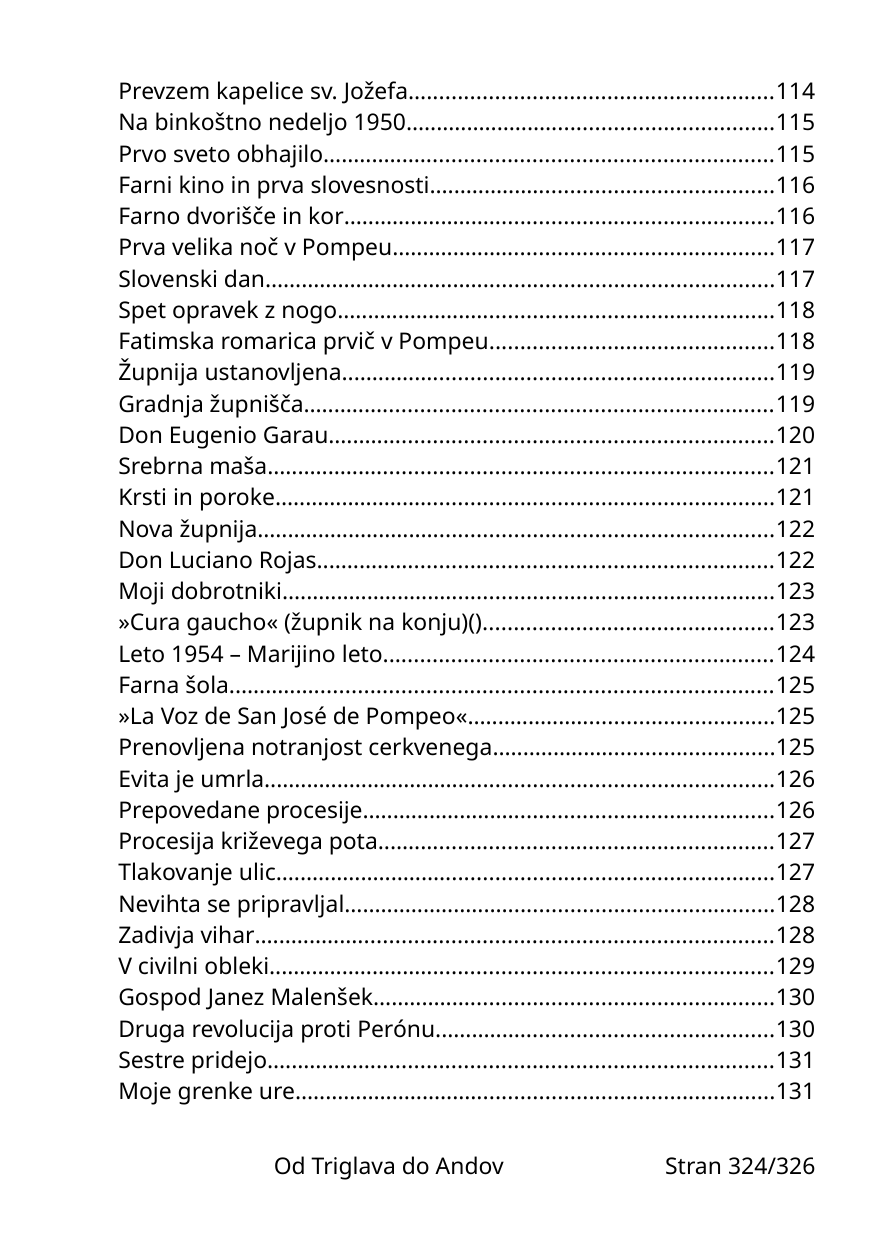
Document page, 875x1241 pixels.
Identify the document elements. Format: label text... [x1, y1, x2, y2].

text Evita je umrla 126 [118, 762, 815, 794]
text Zadivja vihar 128 [118, 919, 815, 950]
text Gospod Janez Malenšek 130 [118, 981, 815, 1012]
text Spet opravek z nogo 118 [118, 294, 815, 325]
text Župnija ustanovljena 119 [118, 356, 815, 387]
text Moji dobrotniki 123 [118, 575, 815, 606]
text Fatimska romarica prvič v Pompeu 118 [118, 325, 815, 356]
text Gradnja župnišča 119 [118, 387, 815, 419]
text Farna šola 125 [118, 669, 815, 700]
text Farno dvorišče in kor 116 [118, 200, 815, 231]
text Don Luciano Rojas 122 [118, 544, 815, 575]
text Prva velika noč v Pompeu 117 [118, 231, 815, 262]
text »Cura gaucho« (župnik na konju)() 123 [118, 606, 815, 637]
text Nova župnija 122 [118, 512, 815, 544]
text Don Eugenio Garau 120 [118, 419, 815, 450]
text Moje grenke ure 131 [118, 1075, 815, 1106]
text Krsti in poroke 121 [118, 481, 815, 512]
text Procesija križevega pota 127 [118, 825, 815, 856]
text Tlakovanje ulic 127 [118, 856, 815, 887]
text Srebrna maša 121 [118, 450, 815, 481]
text Prevzem kapelice sv. Jožefa 114 [118, 75, 815, 106]
text Prenovljena notranjost cerkvenega 125 [118, 731, 815, 762]
text Prepovedane procesije 126 [118, 794, 815, 825]
text Prvo sveto obhajilo 115 [118, 137, 815, 169]
text Sestre pridejo 131 [118, 1044, 815, 1075]
text »La Voz de San José de Pompeo« 125 [118, 700, 815, 731]
text Na binkoštno nedeljo 1950 115 [118, 106, 815, 137]
text Farni kino in prva slovesnosti 116 [118, 169, 815, 200]
text Druga revolucija proti Perónu 130 [118, 1012, 815, 1044]
text Slovenski dan 117 [118, 262, 815, 294]
text V civilni obleki 129 [118, 950, 815, 981]
text Leto 1954 – Marijino leto 124 [118, 637, 815, 669]
text Nevihta se pripravljal 128 [118, 887, 815, 919]
